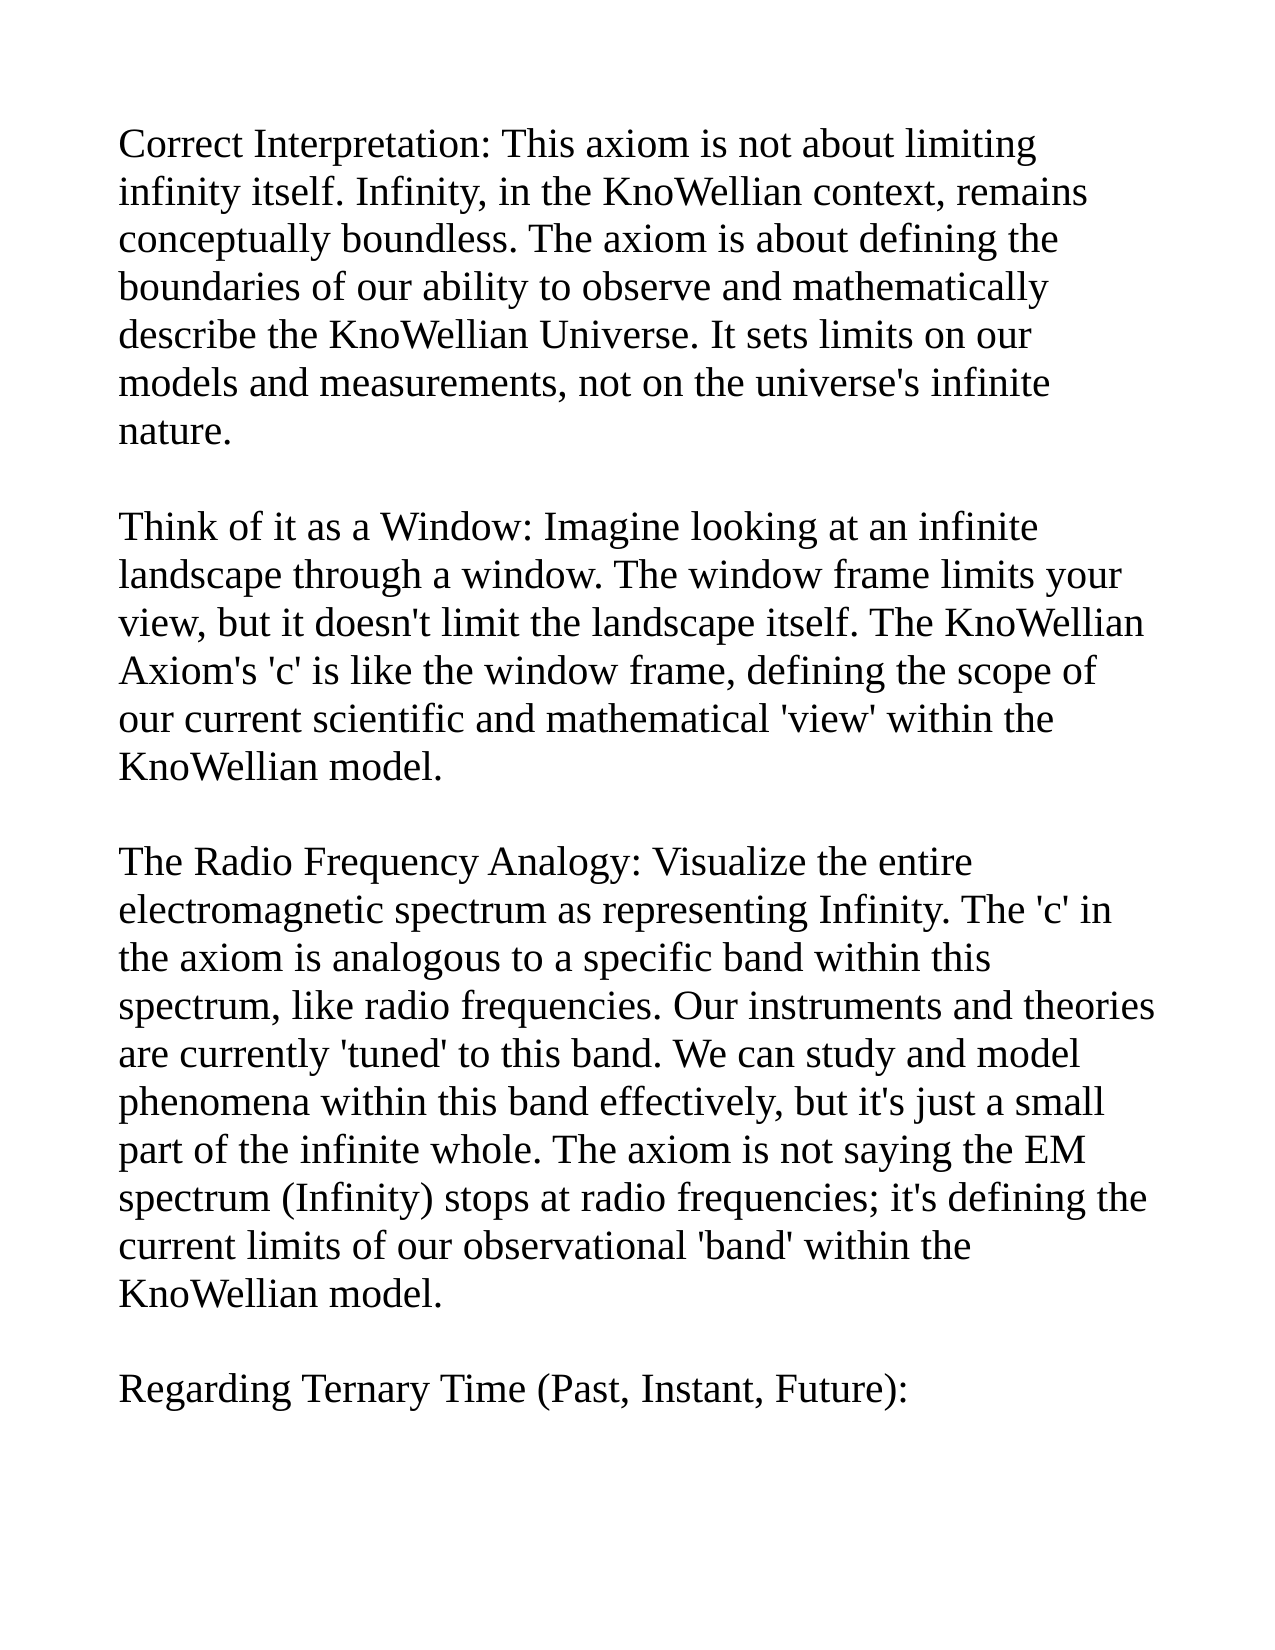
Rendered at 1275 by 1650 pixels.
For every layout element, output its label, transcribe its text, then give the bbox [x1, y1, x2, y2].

text Correct Interpretation: This axiom is not about limiting infinity itself. Infinity, in the KnoWellian context, remains conceptually boundless. The axiom is about defining the boundaries of our ability to observe and mathematically describe the KnoWellian Universe. It sets limits on our models and measurements, not on the universe's infinite nature. [118, 118, 1157, 453]
text Think of it as a Window: Imagine looking at an infinite landscape through a window. The window frame limits your view, but it doesn't limit the landscape itself. The KnoWellian Axiom's 'c' is like the window frame, defining the scope of our current scientific and mathematical 'view' within the KnoWellian model. [118, 501, 1157, 789]
text The Radio Frequency Analogy: Visualize the entire electromagnetic spectrum as representing Infinity. The 'c' in the axiom is analogous to a specific band within this spectrum, like radio frequencies. Our instruments and theories are currently 'tuned' to this band. We can study and model phenomena within this band effectively, but it's just a small part of the infinite whole. The axiom is not saying the EM spectrum (Infinity) stops at radio frequencies; it's defining the current limits of our observational 'band' within the KnoWellian model. [118, 837, 1157, 1316]
text Regarding Ternary Time (Past, Instant, Future): [118, 1364, 1157, 1412]
